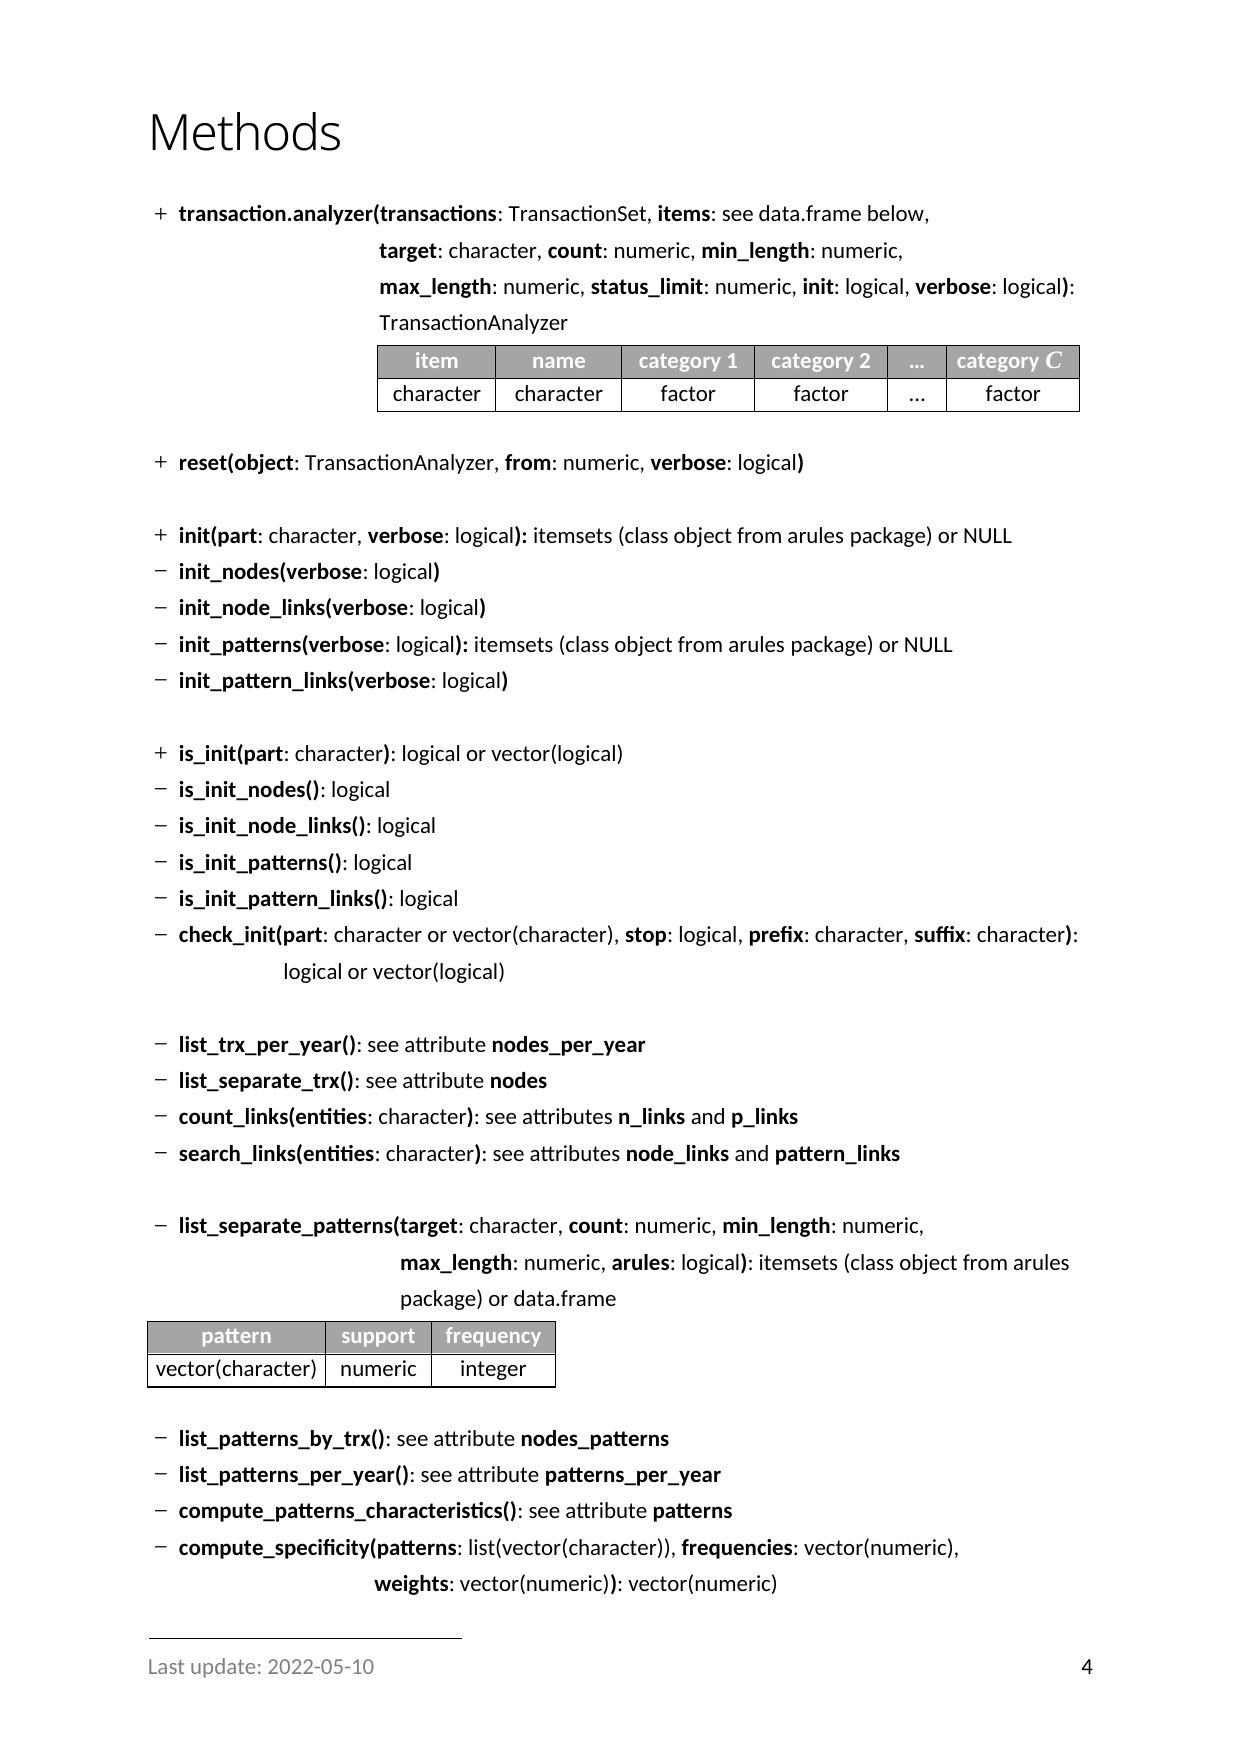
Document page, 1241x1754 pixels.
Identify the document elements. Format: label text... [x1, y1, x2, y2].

text transaction.analyzer(transactions: TransactionSet, items: see data.frame below, [148, 199, 1093, 227]
text init_nodes(verbose: logical) [148, 557, 1093, 585]
table_cell vector(character) [148, 1355, 325, 1386]
text list_patterns_by_trx(): see attribute nodes_patterns [148, 1424, 1093, 1452]
table_header pattern [148, 1322, 325, 1353]
text TransactionAnalyzer [295, 308, 1093, 336]
table_header name [496, 346, 621, 378]
table_header category 2 [755, 346, 887, 378]
text is_init_node_links(): logical [148, 812, 1093, 839]
text init_node_links(verbose: logical) [148, 593, 1093, 621]
text logical or vector(logical) [221, 957, 1093, 985]
text list_separate_trx(): see attribute nodes [148, 1066, 1093, 1094]
text weights: vector(numeric)): vector(numeric) [295, 1569, 1093, 1597]
text list_patterns_per_year(): see attribute patterns_per_year [148, 1460, 1093, 1488]
table_cell character [378, 379, 495, 411]
text max_length: numeric, status_limit: numeric, init: logical, verbose: logical): [295, 272, 1093, 300]
subtitle Methods [148, 97, 1093, 166]
table_cell … [888, 379, 946, 411]
table_cell factor [755, 379, 887, 411]
text list_separate_patterns(target: character, count: numeric, min_length: numeric, [148, 1211, 1093, 1239]
table_cell integer [432, 1355, 555, 1386]
table_cell character [496, 379, 621, 411]
text reset(object: TransactionAnalyzer, from: numeric, verbose: logical) [148, 448, 1093, 476]
table_header frequency [432, 1322, 555, 1353]
text package) or data.frame [369, 1284, 1093, 1312]
text count_links(entities: character): see attributes n_links and p_links [148, 1102, 1093, 1130]
text init_patterns(verbose: logical): itemsets (class object from arules package) or NULL [148, 630, 1093, 658]
table_cell factor [622, 379, 754, 411]
text check_init(part: character or vector(character), stop: logical, prefix: character, suffix: character): [148, 921, 1093, 949]
text target: character, count: numeric, min_length: numeric, [295, 236, 1093, 264]
text max_length: numeric, arules: logical): itemsets (class object from arules [369, 1248, 1093, 1276]
table_header category 1 [622, 346, 754, 378]
text is_init(part: character): logical or vector(logical) [148, 739, 1093, 767]
table_cell numeric [326, 1355, 431, 1386]
table_header support [326, 1322, 431, 1353]
text is_init_nodes(): logical [148, 775, 1093, 803]
text list_trx_per_year(): see attribute nodes_per_year [148, 1030, 1093, 1058]
table_header … [888, 346, 946, 378]
text search_links(entities: character): see attributes node_links and pattern_links [148, 1139, 1093, 1167]
table_header category [947, 346, 1079, 378]
text compute_specificity(patterns: list(vector(character)), frequencies: vector(numeric), [148, 1533, 1093, 1561]
table_header item [378, 346, 495, 378]
text is_init_pattern_links(): logical [148, 884, 1093, 912]
text init(part: character, verbose: logical): itemsets (class object from arules package) or NULL [148, 521, 1093, 549]
text compute_patterns_characteristics(): see attribute patterns [148, 1496, 1093, 1524]
text is_init_patterns(): logical [148, 848, 1093, 876]
text init_pattern_links(verbose: logical) [148, 666, 1093, 694]
table_cell factor [947, 379, 1079, 411]
